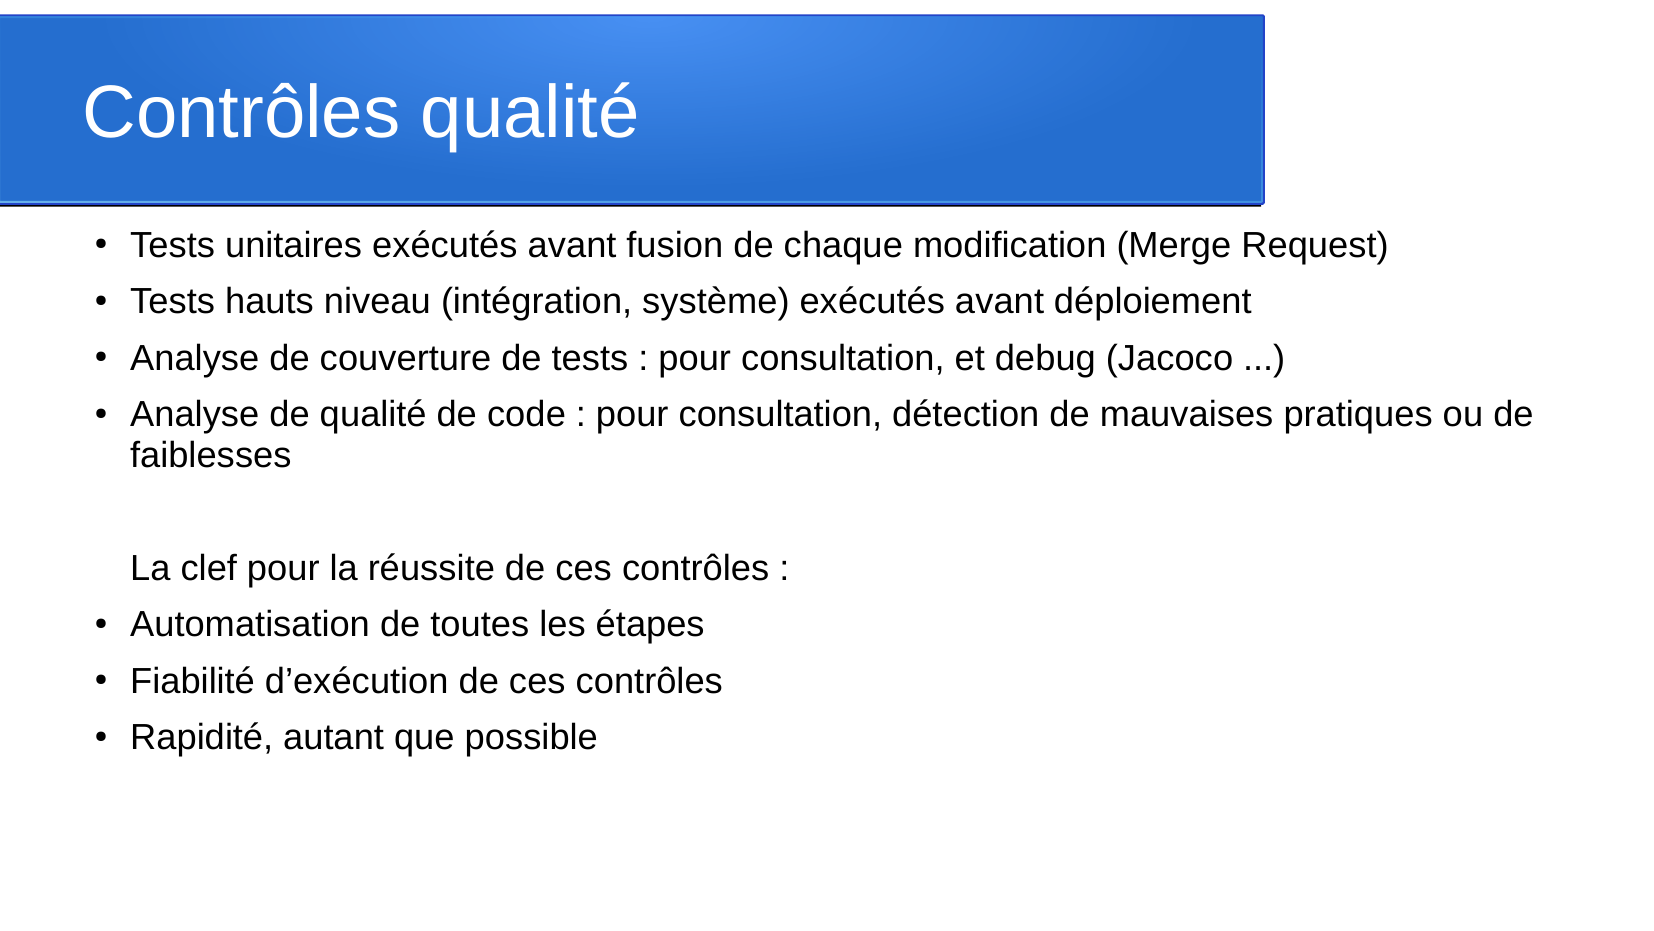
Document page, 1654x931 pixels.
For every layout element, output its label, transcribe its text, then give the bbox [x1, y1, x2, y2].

title Contrôles qualité [82, 35, 1235, 189]
list Tests unitaires exécutés avant fusion de chaque modification (Merge Request) Tests hauts niveau (intégration, système) exécutés avant déploiement Analyse de couverture de tests : pour consultation, et debug (Jacoco ...) Analyse de qualité de code : pour consultation, détection de mauvaises pratiques ou de faiblesses La clef pour la réussite de ces contrôles : Automatisation de toutes les étapes Fiabilité d’exécution de ces contrôles Rapidité, autant que possible [82, 224, 1571, 764]
